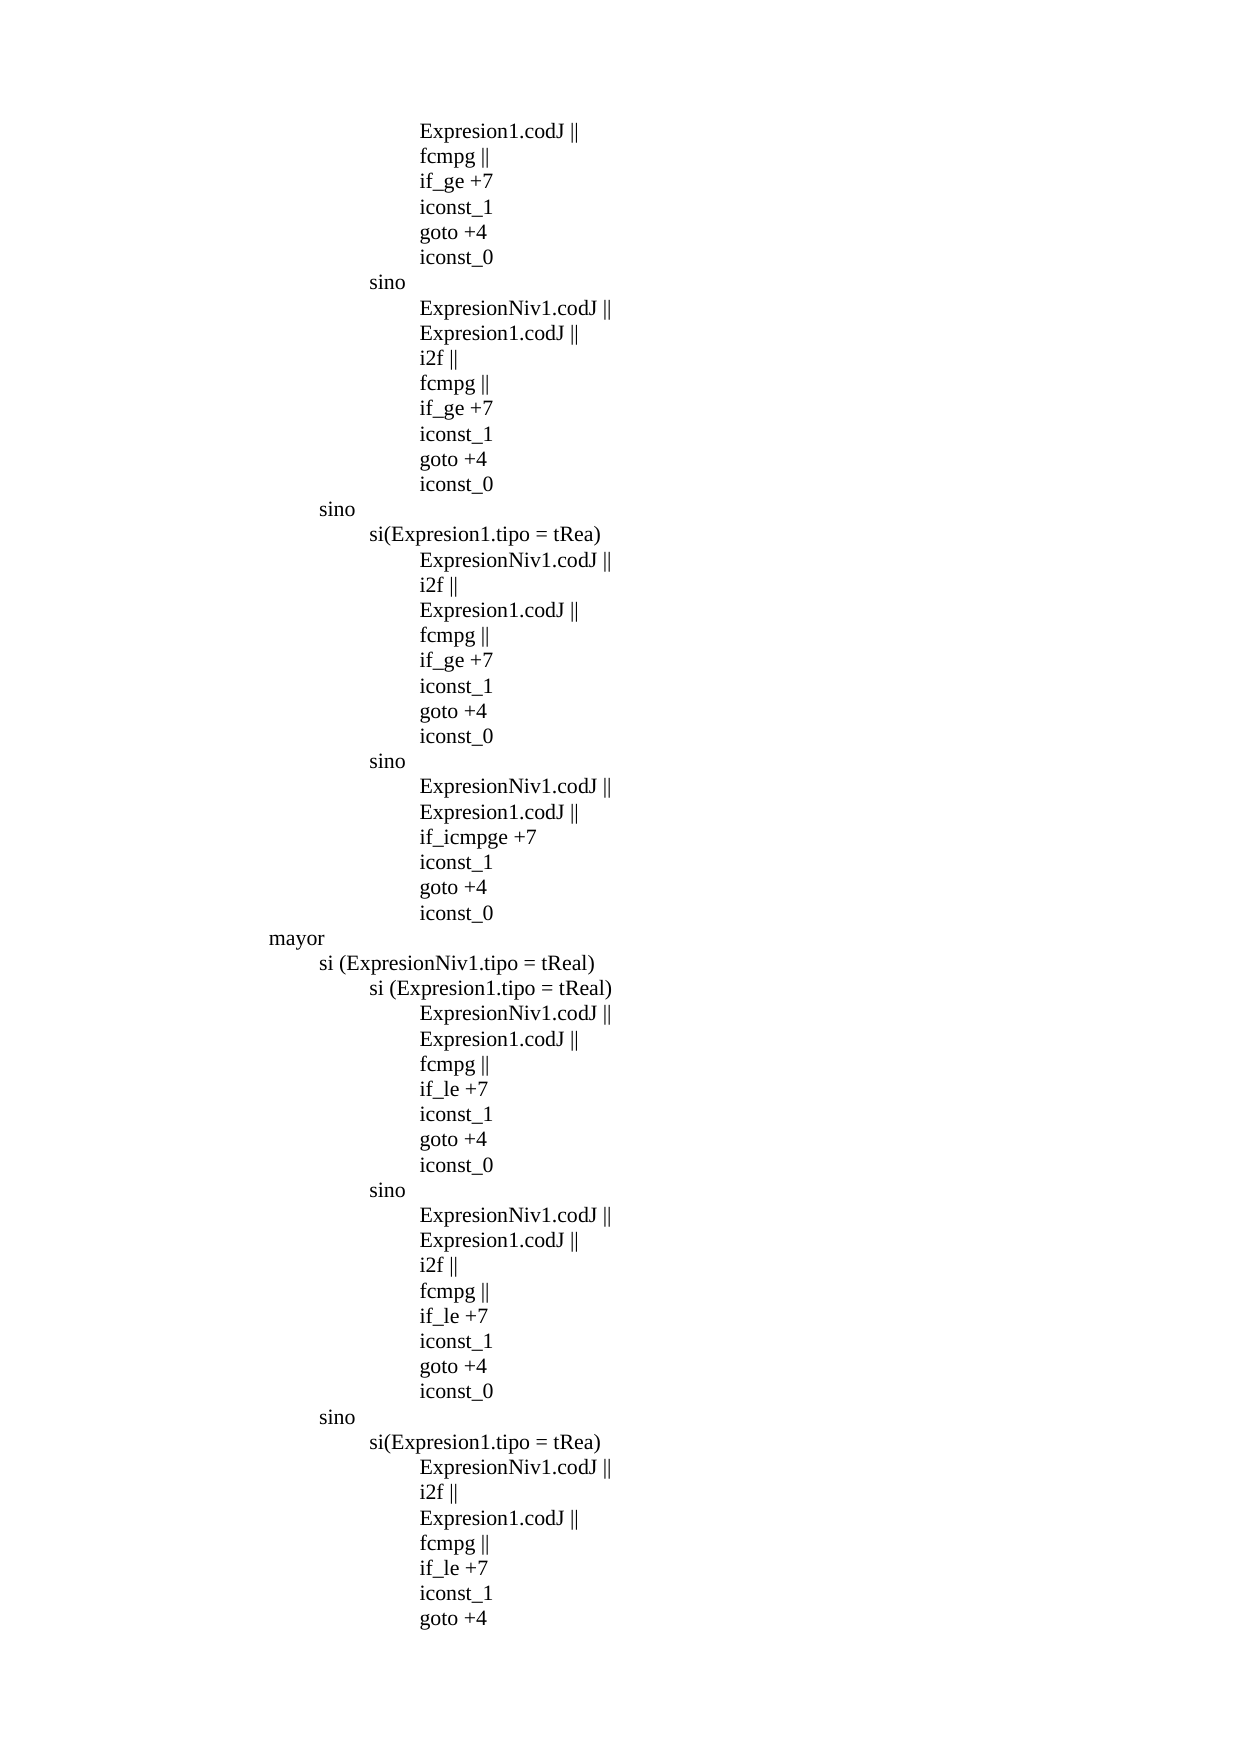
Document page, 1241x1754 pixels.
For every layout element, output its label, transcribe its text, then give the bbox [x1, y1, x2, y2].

text if_le +7 [118, 1076, 1122, 1101]
text iconst_0 [118, 1378, 1122, 1404]
text i2f || [118, 1252, 1122, 1278]
text ExpresionNiv1.codJ || [118, 547, 1122, 572]
text Expresion1.codJ || [118, 118, 1122, 143]
text ExpresionNiv1.codJ || [118, 1202, 1122, 1227]
text fcmpg || [118, 370, 1122, 395]
text si (Expresion1.tipo = tReal) [118, 975, 1122, 1000]
text goto +4 [118, 698, 1122, 723]
text iconst_0 [118, 723, 1122, 748]
text iconst_1 [118, 1101, 1122, 1126]
text ExpresionNiv1.codJ || [118, 1000, 1122, 1026]
text iconst_0 [118, 244, 1122, 269]
text fcmpg || [118, 1051, 1122, 1076]
text goto +4 [118, 1126, 1122, 1152]
text iconst_1 [118, 673, 1122, 698]
text iconst_0 [118, 471, 1122, 496]
text iconst_1 [118, 849, 1122, 874]
text if_icmpge +7 [118, 824, 1122, 849]
text goto +4 [118, 446, 1122, 471]
text Expresion1.codJ || [118, 799, 1122, 824]
text fcmpg || [118, 143, 1122, 168]
text ExpresionNiv1.codJ || [118, 773, 1122, 799]
text Expresion1.codJ || [118, 320, 1122, 345]
text fcmpg || [118, 622, 1122, 647]
text iconst_1 [118, 421, 1122, 446]
text si (ExpresionNiv1.tipo = tReal) [118, 950, 1122, 975]
text sino [118, 1177, 1122, 1202]
text if_ge +7 [118, 168, 1122, 194]
text iconst_1 [118, 1328, 1122, 1353]
text iconst_0 [118, 1152, 1122, 1177]
text i2f || [118, 572, 1122, 597]
text iconst_1 [118, 1580, 1122, 1605]
text Expresion1.codJ || [118, 1026, 1122, 1051]
text Expresion1.codJ || [118, 1227, 1122, 1252]
text fcmpg || [118, 1278, 1122, 1303]
text goto +4 [118, 1353, 1122, 1378]
text sino [118, 748, 1122, 773]
text if_ge +7 [118, 647, 1122, 673]
text si(Expresion1.tipo = tRea) [118, 1429, 1122, 1454]
text if_le +7 [118, 1555, 1122, 1580]
text mayor [118, 925, 1122, 950]
text sino [118, 269, 1122, 294]
text sino [118, 1404, 1122, 1429]
text goto +4 [118, 219, 1122, 244]
text if_le +7 [118, 1303, 1122, 1328]
text si(Expresion1.tipo = tRea) [118, 521, 1122, 547]
text ExpresionNiv1.codJ || [118, 1454, 1122, 1479]
text i2f || [118, 1479, 1122, 1504]
text Expresion1.codJ || [118, 1504, 1122, 1530]
text Expresion1.codJ || [118, 597, 1122, 622]
text goto +4 [118, 1605, 1122, 1631]
text iconst_1 [118, 194, 1122, 219]
text sino [118, 496, 1122, 521]
text iconst_0 [118, 899, 1122, 925]
text i2f || [118, 345, 1122, 370]
text if_ge +7 [118, 395, 1122, 421]
text ExpresionNiv1.codJ || [118, 294, 1122, 320]
text fcmpg || [118, 1530, 1122, 1555]
text goto +4 [118, 874, 1122, 899]
